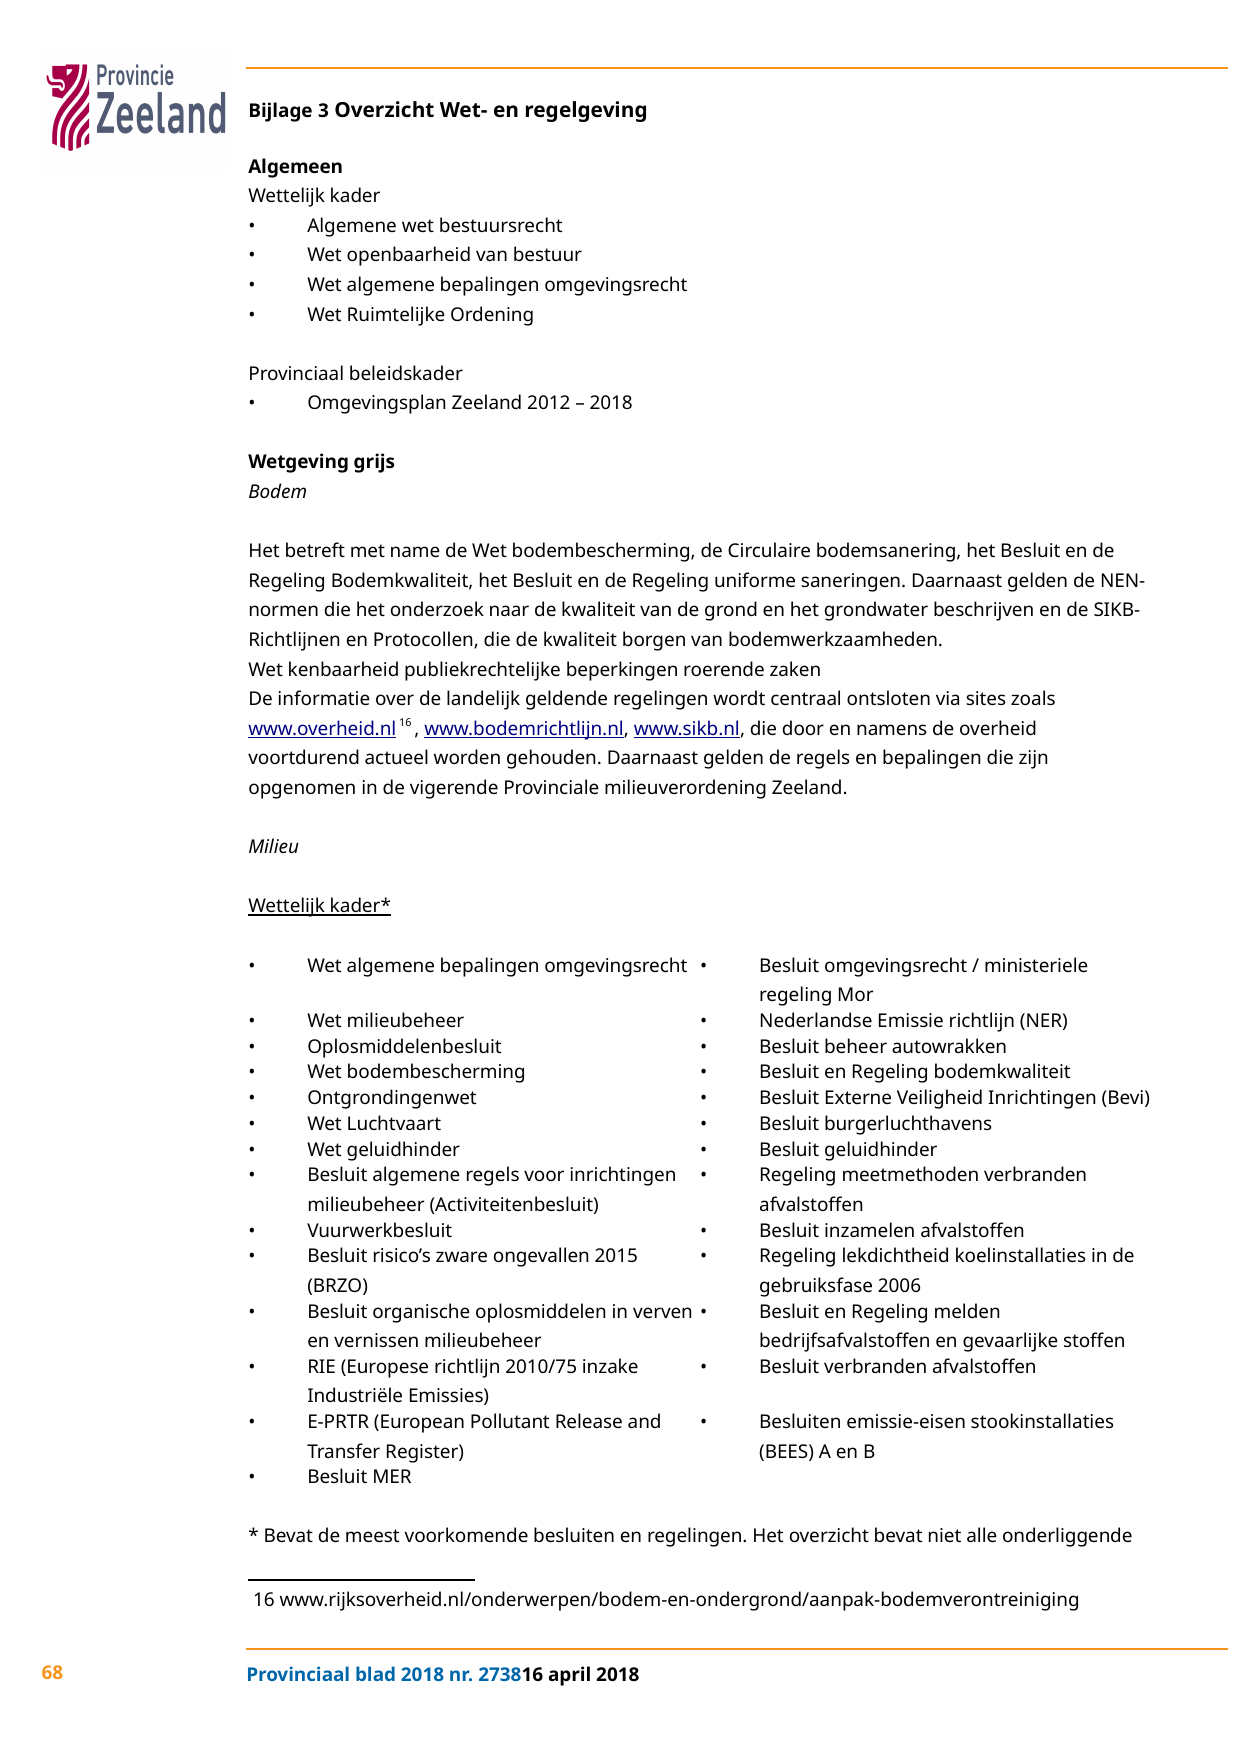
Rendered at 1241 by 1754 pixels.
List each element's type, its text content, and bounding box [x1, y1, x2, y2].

list Algemene wet bestuursrecht [248, 212, 1152, 238]
table_cell [700, 1464, 1152, 1489]
table_cell Besluit inzamelen afvalstoffen [700, 1217, 1152, 1242]
table_header Besluit omgevingsrecht / ministeriele regeling Mor [700, 952, 1152, 1007]
list Wet algemene bepalingen omgevingsrecht [248, 271, 1152, 297]
table_cell Besluit burgerluchthavens [700, 1110, 1152, 1136]
text Bodem [248, 478, 1152, 504]
text Wettelijk kader* [248, 892, 1152, 918]
table_cell Besluit risico’s zware ongevallen 2015 (BRZO) [248, 1243, 700, 1298]
text Provinciaal beleidskader [248, 360, 1152, 386]
text De informatie over de landelijk geldende regelingen wordt centraal ontsloten via sites zoals www.overheid.nl, www.bodemrichtlijn.nl, www.sikb.nl, die door en namens de overheid voortdurend actueel worden gehouden. Daarnaast gelden de regels en bepalingen die zijn opgenomen in de vigerende Provinciale milieuverordening Zeeland. [248, 685, 1152, 800]
table_cell Regeling meetmethoden verbranden afvalstoffen [700, 1161, 1152, 1217]
text Wetgeving grijs [248, 449, 1152, 474]
table_cell Wet milieubeheer [248, 1007, 700, 1033]
table_cell Wet Luchtvaart [248, 1110, 700, 1136]
table_cell Oplosmiddelenbesluit [248, 1033, 700, 1058]
table_cell Besluit algemene regels voor inrichtingen milieubeheer (Activiteitenbesluit) [248, 1161, 700, 1217]
text www.rijksoverheid.nl/onderwerpen/bodem-en-ondergrond/aanpak-bodemverontreiniging [248, 1586, 1152, 1612]
table_header Wet algemene bepalingen omgevingsrecht [248, 952, 700, 1007]
text Het betreft met name de Wet bodembescherming, de Circulaire bodemsanering, het Besluit en de Regeling Bodemkwaliteit, het Besluit en de Regeling uniforme saneringen. Daarnaast gelden de NEN-normen die het onderzoek naar de kwaliteit van de grond en het grondwater beschrijven en de SIKB-Richtlijnen en Protocollen, die de kwaliteit borgen van bodemwerkzaamheden. [248, 537, 1152, 652]
text Algemeen [248, 153, 1152, 179]
text Wettelijk kader [248, 182, 1152, 208]
table_cell E-PRTR (European Pollutant Release and Transfer Register) [248, 1409, 700, 1464]
table_cell Besluit geluidhinder [700, 1136, 1152, 1161]
table_cell Besluiten emissie-eisen stookinstallaties (BEES) A en B [700, 1409, 1152, 1464]
text * Bevat de meest voorkomende besluiten en regelingen. Het overzicht bevat niet alle onderliggende [248, 1522, 1152, 1548]
table_cell Wet geluidhinder [248, 1136, 700, 1161]
table_cell Besluit beheer autowrakken [700, 1033, 1152, 1058]
table_cell Besluit Externe Veiligheid Inrichtingen (Bevi) [700, 1084, 1152, 1110]
text Wet kenbaarheid publiekrechtelijke beperkingen roerende zaken [248, 656, 1152, 682]
table_cell Vuurwerkbesluit [248, 1217, 700, 1242]
table_cell Besluit MER [248, 1464, 700, 1489]
table_cell Regeling lekdichtheid koelinstallaties in de gebruiksfase 2006 [700, 1243, 1152, 1298]
table_cell Wet bodembescherming [248, 1059, 700, 1084]
table_cell Besluit en Regeling bodemkwaliteit [700, 1059, 1152, 1084]
text Bijlage 3 Overzicht Wet- en regelgeving [248, 95, 1152, 123]
table_cell Besluit en Regeling melden bedrijfsafvalstoffen en gevaarlijke stoffen [700, 1298, 1152, 1353]
picture [41, 47, 231, 172]
table_cell Ontgrondingenwet [248, 1084, 700, 1110]
list Omgevingsplan Zeeland 2012 – 2018 [248, 389, 1152, 415]
table_cell Besluit verbranden afvalstoffen [700, 1353, 1152, 1408]
table_cell RIE (Europese richtlijn 2010/75 inzake Industriële Emissies) [248, 1353, 700, 1408]
list Wet Ruimtelijke Ordening [248, 301, 1152, 327]
table_cell Nederlandse Emissie richtlijn (NER) [700, 1007, 1152, 1033]
list Wet openbaarheid van bestuur [248, 242, 1152, 267]
text Milieu [248, 833, 1152, 859]
table_cell Besluit organische oplosmiddelen in verven en vernissen milieubeheer [248, 1298, 700, 1353]
